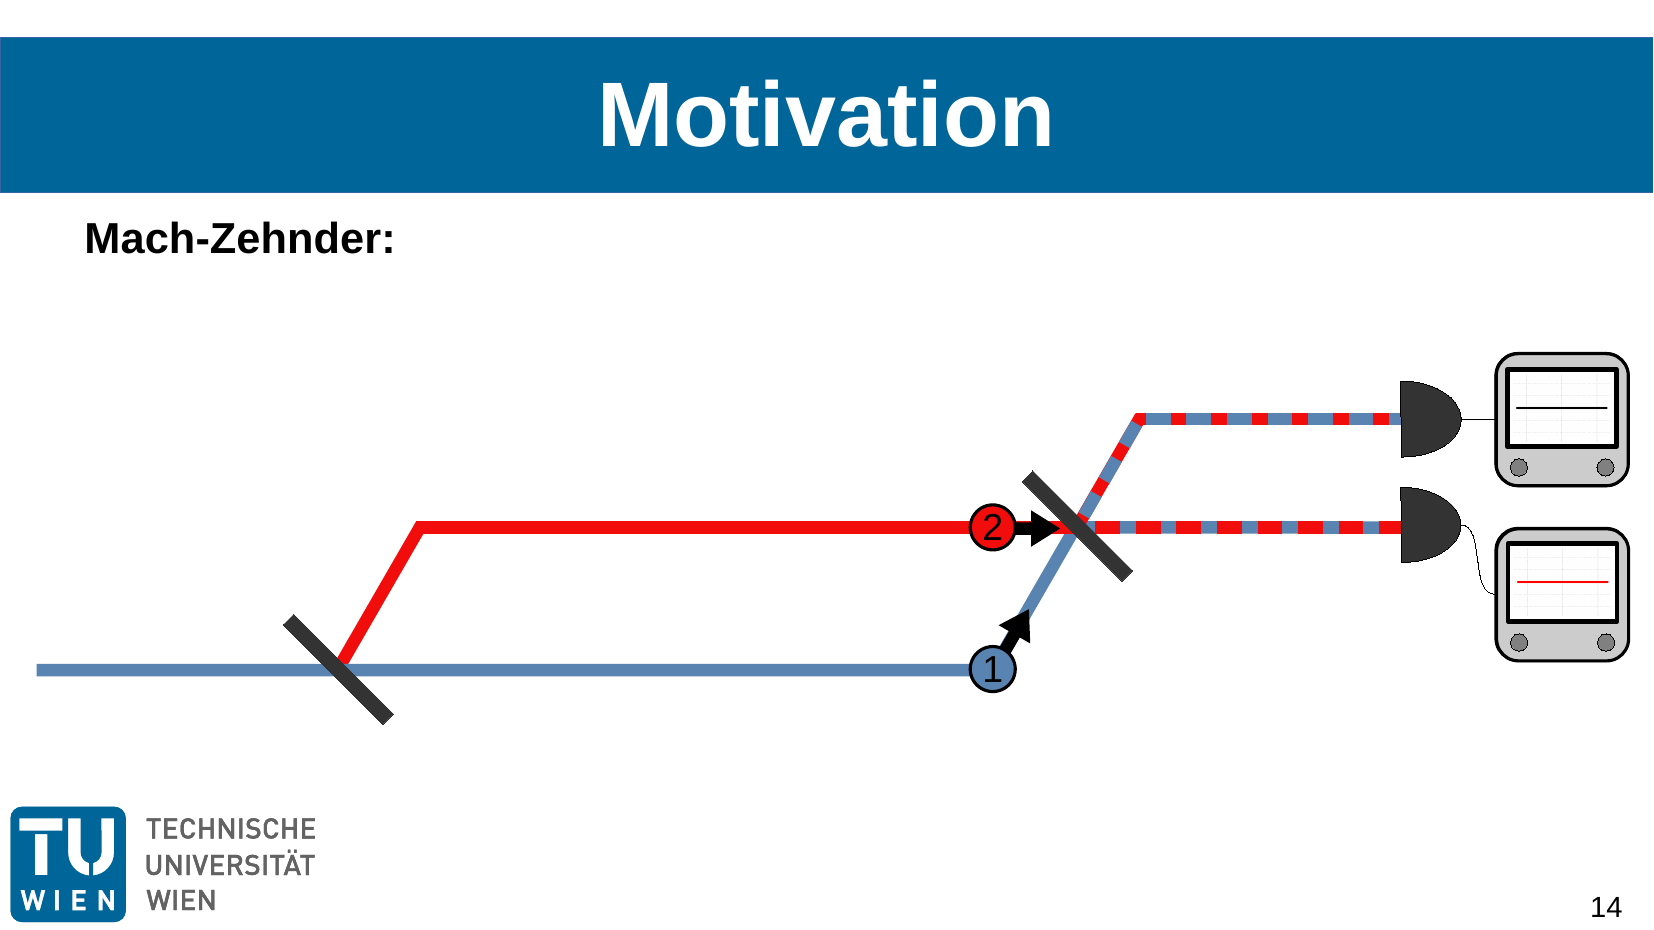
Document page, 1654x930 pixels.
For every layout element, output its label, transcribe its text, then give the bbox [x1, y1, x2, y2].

picture [1509, 371, 1614, 445]
text_box [1495, 528, 1629, 661]
text_box [1400, 487, 1461, 563]
text_box [1022, 470, 1133, 582]
text_box [1400, 381, 1462, 458]
text_box 2 [970, 504, 1016, 550]
title Motivation [0, 37, 1653, 193]
list Mach-Zehnder: [84, 214, 404, 293]
picture [1510, 546, 1615, 619]
text_box [283, 614, 394, 725]
text_box 1 [970, 646, 1016, 692]
text_box [1495, 353, 1629, 486]
